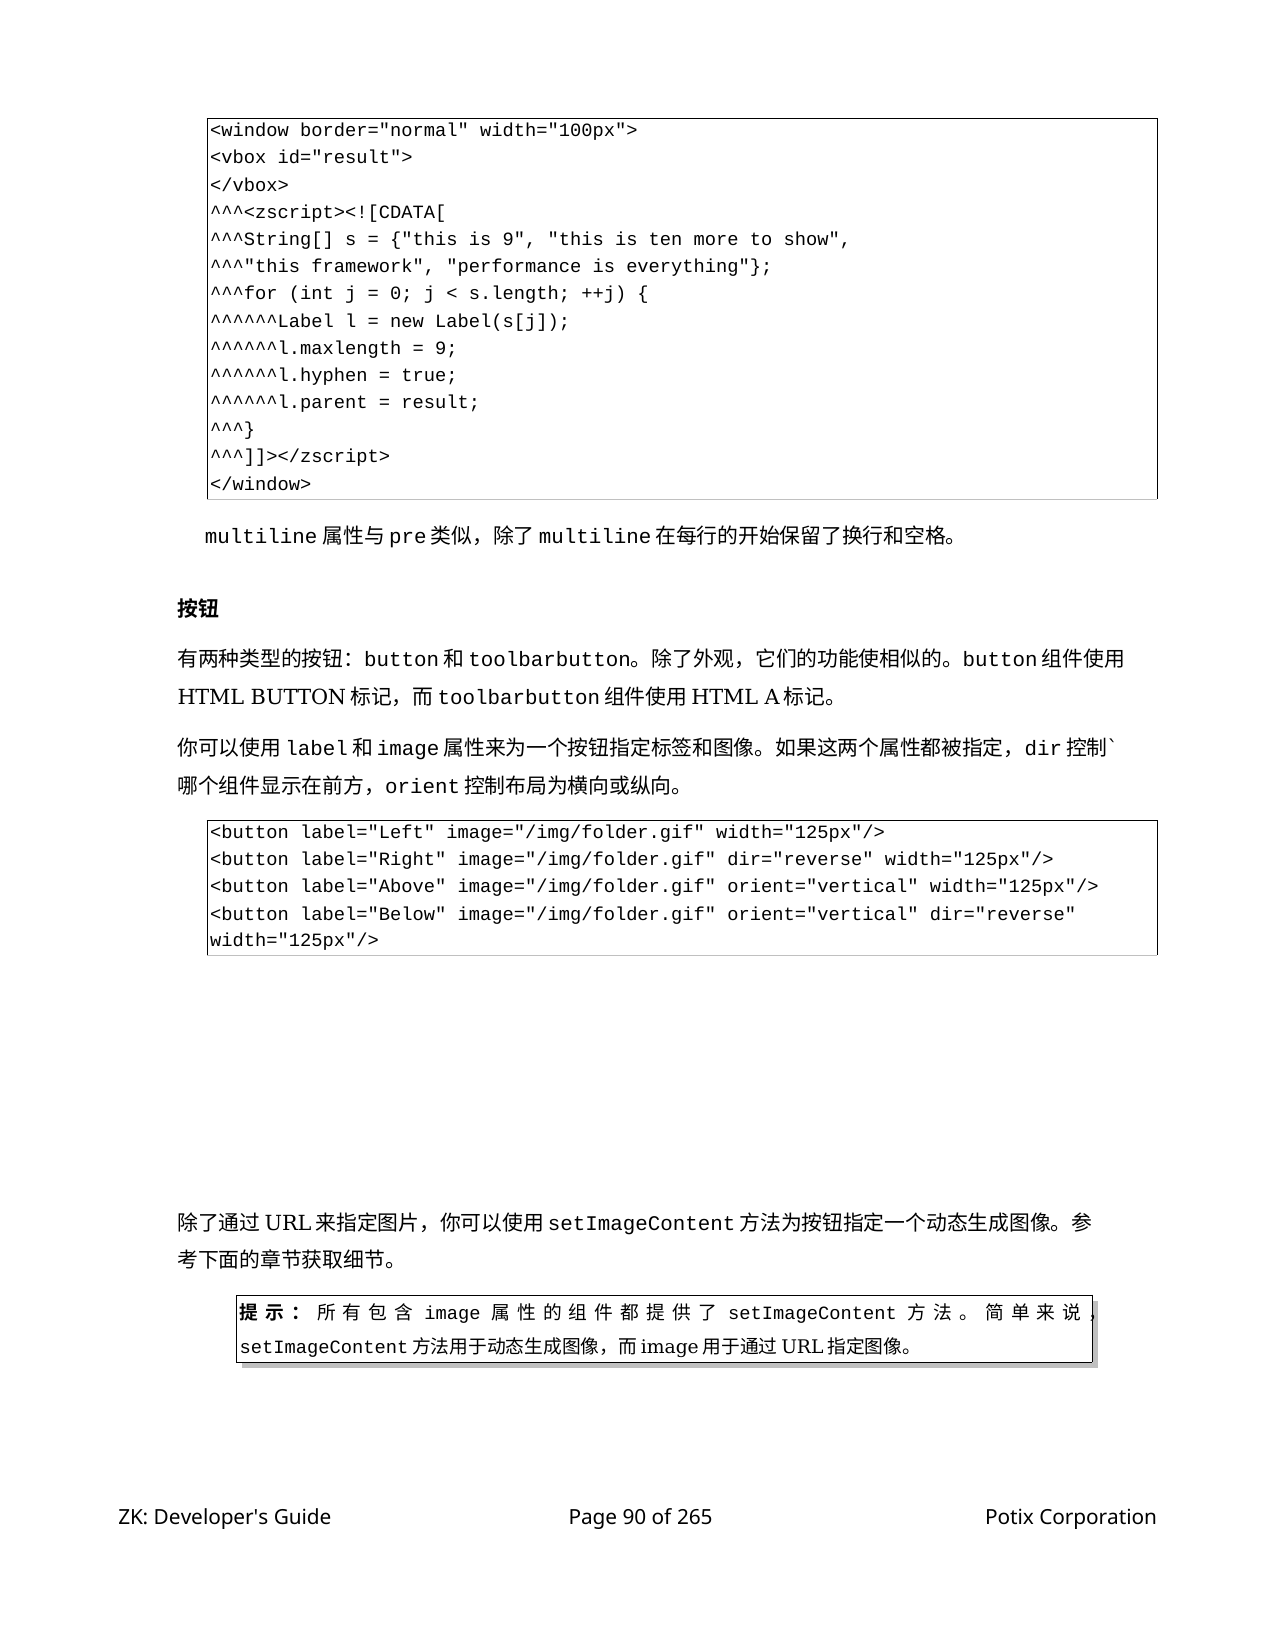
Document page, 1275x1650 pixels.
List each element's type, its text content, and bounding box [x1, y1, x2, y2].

text multiline 属性与pre类似，除了multiline在每行的开始保留了换行和空格。 [118, 519, 1157, 550]
text ^^^^^^l.parent = result; [208, 390, 1157, 414]
subtitle 按钮 [177, 592, 1157, 622]
text ^^^for (int j = 0; j < s.length; ++j) { [208, 281, 1157, 306]
text 有两种类型的按钮：button和toolbarbutton。除了外观，它们的功能使相似的。button组件使用 HTML BUTTON标记，而toolbarbutton组件使用HTML A标记。 [177, 643, 1157, 711]
text <button label="Left" image="/img/folder.gif" width="125px"/> [208, 821, 1157, 844]
text 除了通过URL来指定图片，你可以使用setImageContent方法为按钮指定一个动态生成图像。参 考下面的章节获取细节。 [177, 1206, 1157, 1274]
text ^^^^^^l.hyphen = true; [208, 363, 1157, 387]
text <button label="Below" image="/img/folder.gif" orient="vertical" dir="reverse" width="125px"/> [208, 901, 1157, 955]
text ^^^]]></zscript> [208, 444, 1157, 469]
text 你可以使用label和image属性来为一个按钮指定标签和图像。如果这两个属性都被指定，dir控制` 哪个组件显示在前方，orient控制布局为横向或纵向。 [177, 731, 1157, 799]
text <button label="Right" image="/img/folder.gif" dir="reverse" width="125px"/> [208, 847, 1157, 871]
text <vbox id="result"> [208, 145, 1157, 169]
text ^^^"this framework", "performance is everything"}; [208, 254, 1157, 278]
text ^^^String[] s = {"this is 9", "this is ten more to show", [208, 227, 1157, 251]
text ^^^<zscript><![CDATA[ [208, 200, 1157, 224]
text 提示：所有包含image属性的组件都提供了setImageContent方法。简单来说，setImageContent方法用于动态生成图像，而image用于通过URL指定图像。 [237, 1296, 1092, 1362]
text ^^^^^^l.maxlength = 9; [208, 336, 1157, 360]
text </window> [208, 472, 1157, 499]
text ^^^} [208, 417, 1157, 441]
text <button label="Above" image="/img/folder.gif" orient="vertical" width="125px"/> [208, 874, 1157, 898]
text ^^^^^^Label l = new Label(s[j]); [208, 308, 1157, 333]
text <window border="normal" width="100px"> [208, 119, 1157, 142]
text </vbox> [208, 172, 1157, 197]
